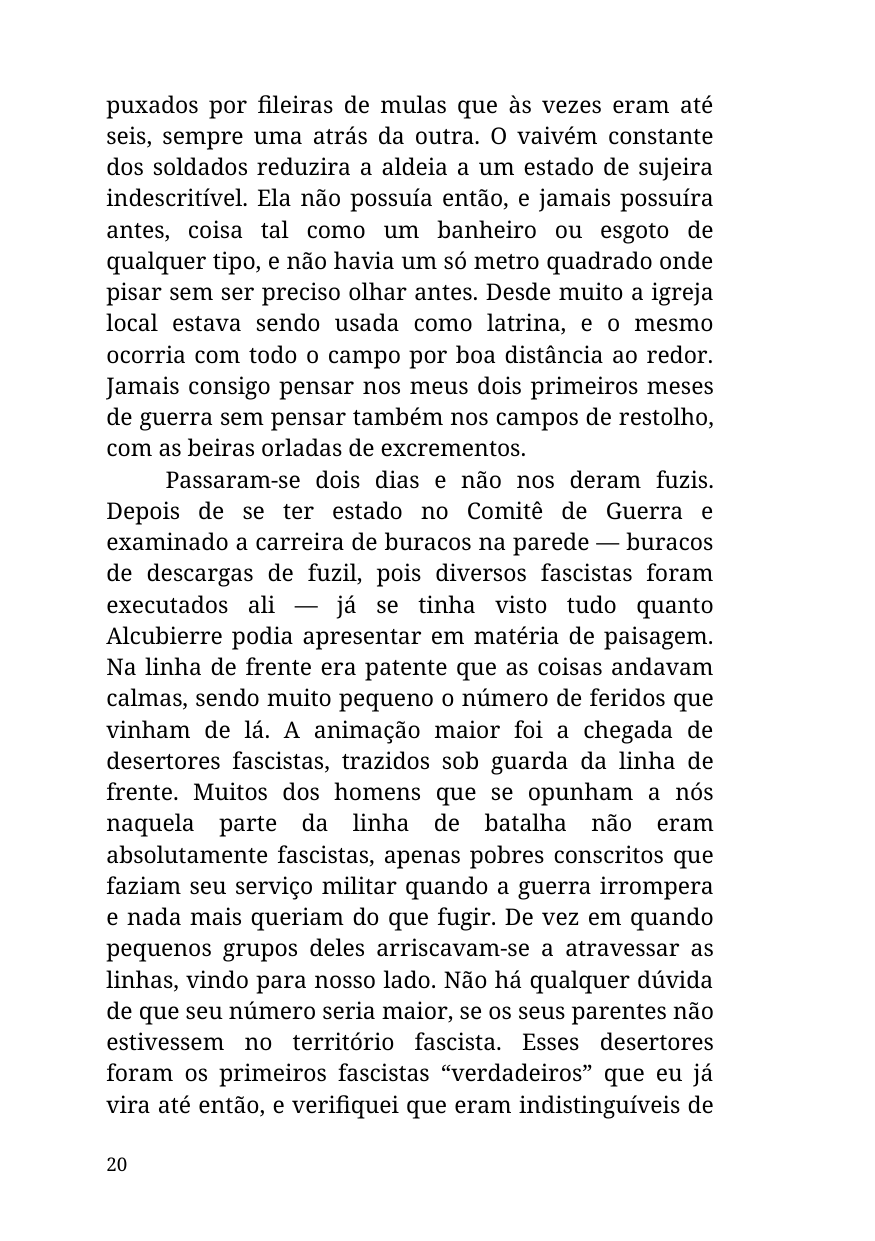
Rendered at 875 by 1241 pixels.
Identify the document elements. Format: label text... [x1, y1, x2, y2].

text Passaram-se dois dias e não nos deram fuzis. Depois de se ter estado no Comitê de Guerra e examinado a carreira de buracos na parede — buracos de descargas de fuzil, pois diversos fascistas foram executados ali — já se tinha visto tudo quanto Alcubierre podia apresentar em matéria de paisagem. Na linha de frente era patente que as coisas andavam calmas, sendo muito pequeno o número de feridos que vinham de lá. A animação maior foi a chegada de desertores fascistas, trazidos sob guarda da linha de frente. Muitos dos homens que se opunham a nós naquela parte da linha de batalha não eram absolutamente fascistas, apenas pobres conscritos que faziam seu serviço militar quando a guerra irrompera e nada mais queriam do que fugir. De vez em quando pequenos grupos deles arriscavam-se a atravessar as linhas, vindo para nosso lado. Não há qualquer dúvida de que seu número seria maior, se os seus parentes não estivessem no território fascista. Esses desertores foram os primeiros fascistas “verdadeiros” que eu já vira até então, e verifiquei que eram indistinguíveis de [106, 463, 714, 1120]
text puxados por fileiras de mulas que às vezes eram até seis, sempre uma atrás da outra. O vaivém constante dos soldados reduzira a aldeia a um estado de sujeira indescritível. Ela não possuía então, e jamais possuíra antes, coisa tal como um banheiro ou esgoto de qualquer tipo, e não havia um só metro quadrado onde pisar sem ser preciso olhar antes. Desde muito a igreja local estava sendo usada como latrina, e o mesmo ocorria com todo o campo por boa distância ao redor. Jamais consigo pensar nos meus dois primeiros meses de guerra sem pensar também nos campos de restolho, com as beiras orladas de excrementos. [106, 88, 714, 463]
